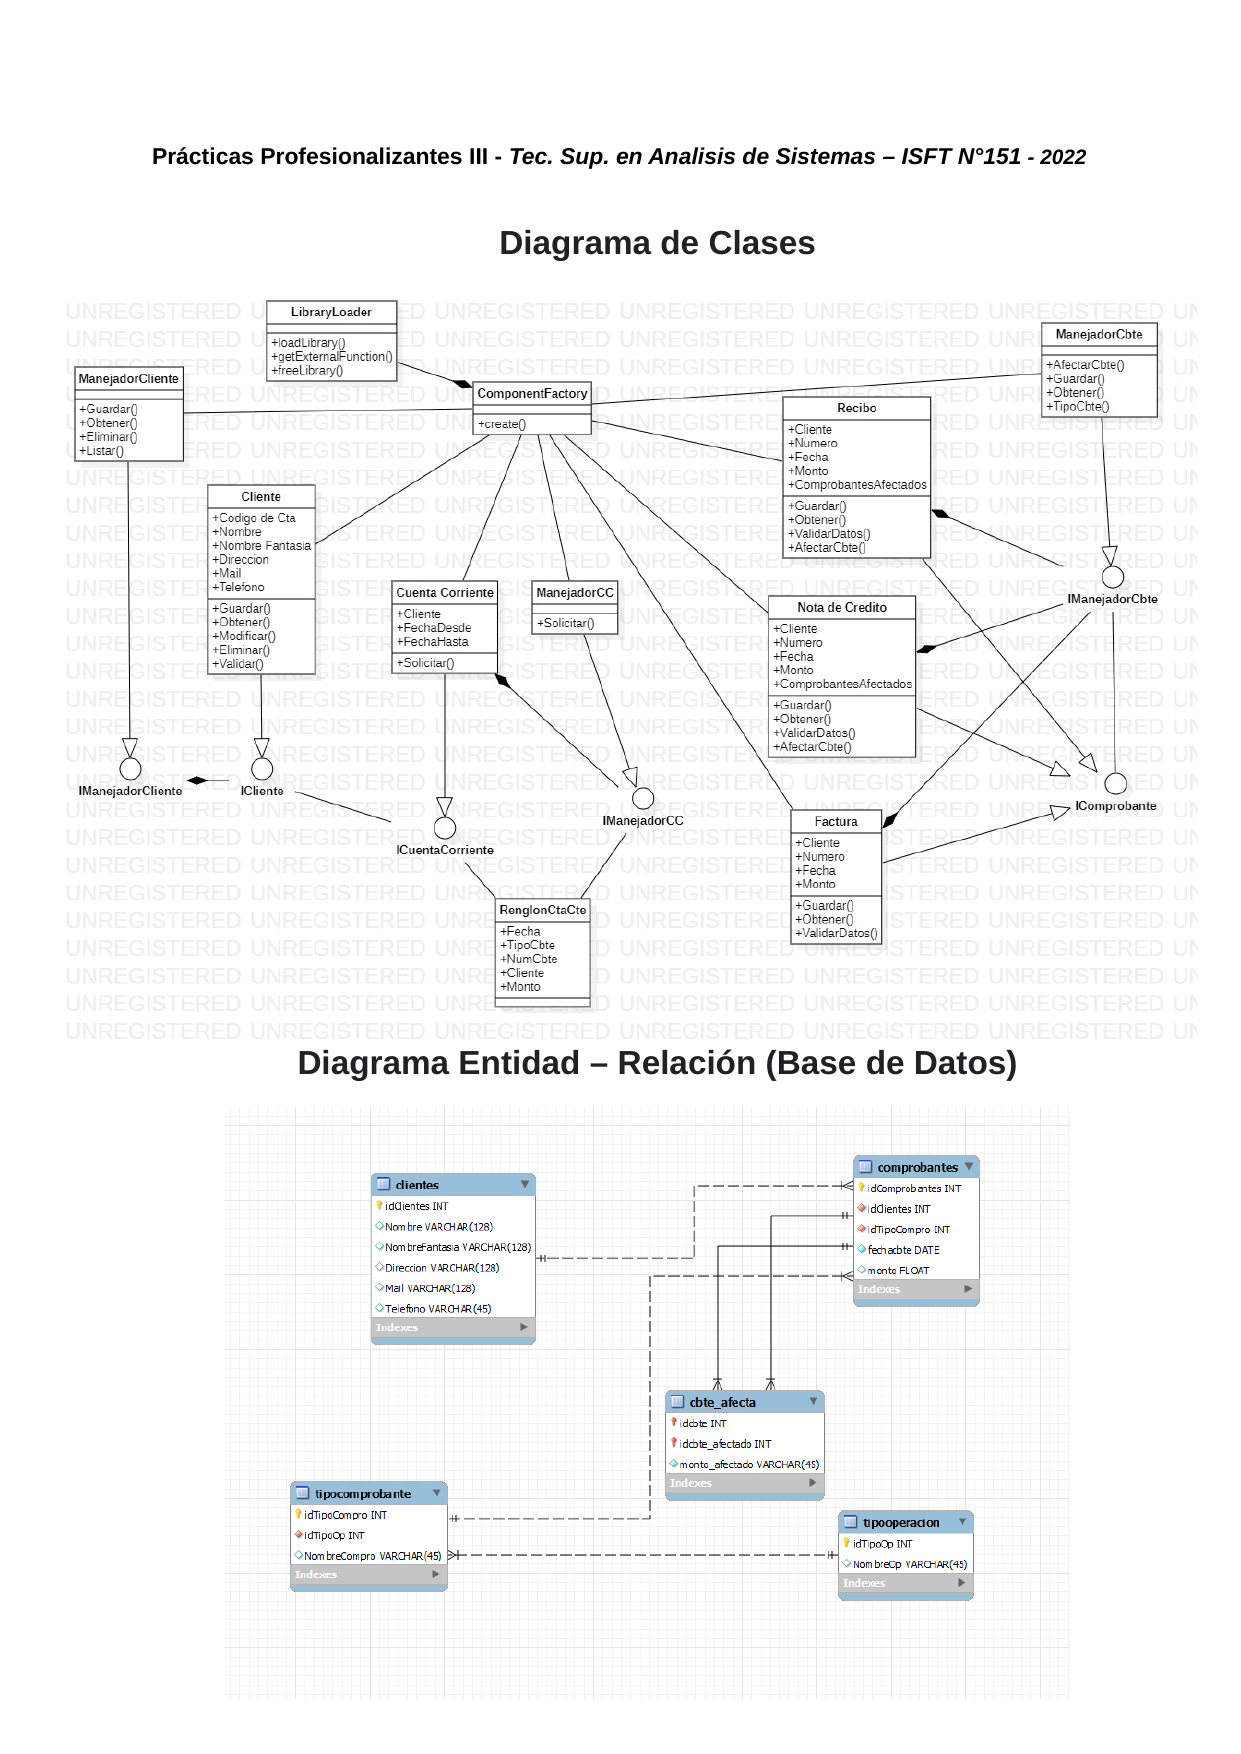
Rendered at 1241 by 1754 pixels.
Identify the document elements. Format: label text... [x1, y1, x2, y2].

subtitle Diagrama Entidad – Relación (Base de Datos) [156, 1043, 1122, 1120]
picture [65, 291, 1198, 1043]
subtitle Diagrama de Clases [156, 223, 1122, 261]
picture [224, 1107, 1070, 1699]
